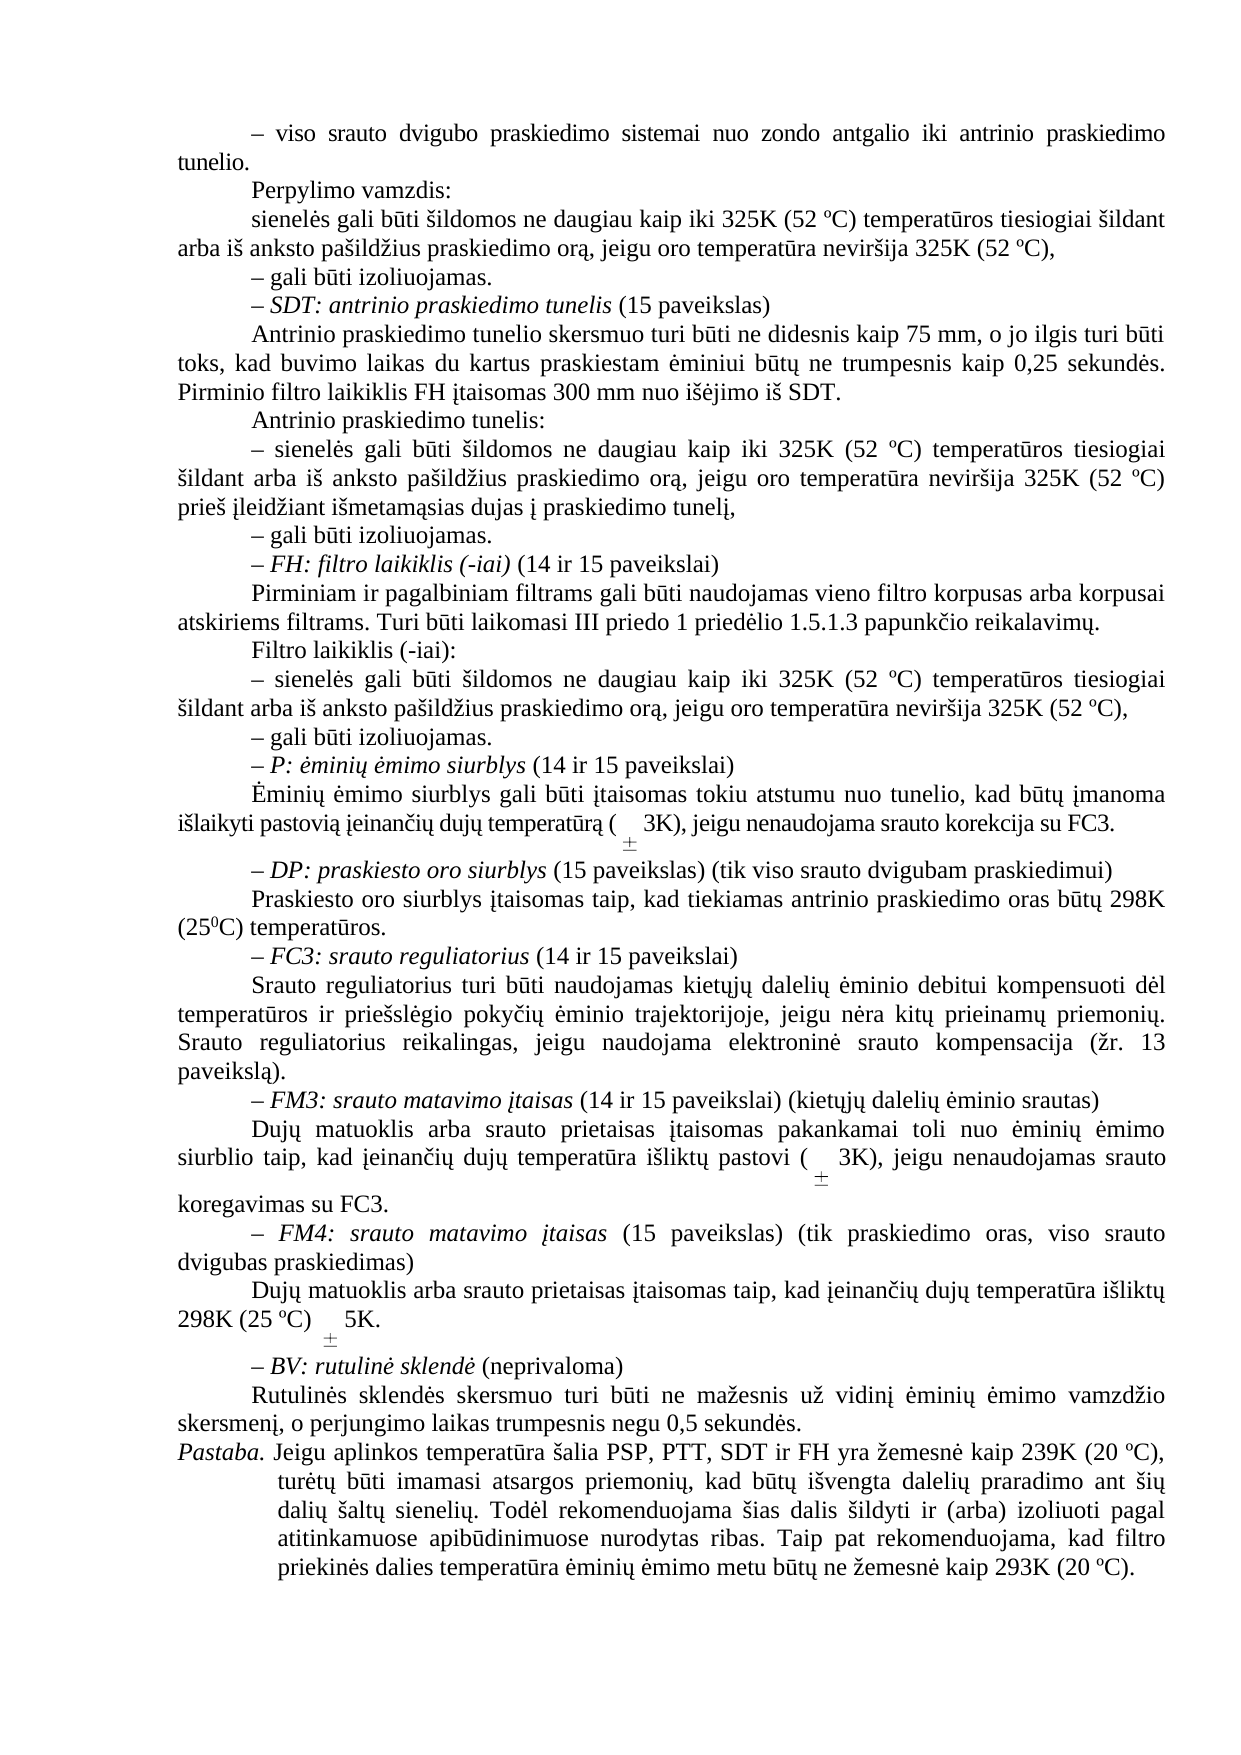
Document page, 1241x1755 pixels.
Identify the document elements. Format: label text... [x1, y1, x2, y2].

text – sienelės gali būti šildomos ne daugiau kaip iki 325K (52 ºC) temperatūros tiesiogiai šildant arba iš anksto pašildžius praskiedimo orą, jeigu oro temperatūra neviršija 325K (52 ºC), [177, 664, 1166, 722]
text – FC3: srauto reguliatorius (14 ir 15 paveikslai) [177, 941, 1166, 970]
text Ėminių ėmimo siurblys gali būti įtaisomas tokiu atstumu nuo tunelio, kad būtų įmanoma išlaikyti pastovią įeinančių dujų temperatūrą ( 3K), jeigu nenaudojama srauto korekcija su FC3. [177, 779, 1166, 855]
text – FH: filtro laikiklis (-iai) (14 ir 15 paveikslai) [177, 549, 1166, 578]
text – SDT: antrinio praskiedimo tunelis (15 paveikslas) [177, 291, 1166, 319]
text – FM4: srauto matavimo įtaisas (15 paveikslas) (tik praskiedimo oras, viso srauto dvigubas praskiedimas) [177, 1218, 1166, 1275]
text Rutulinės sklendės skersmuo turi būti ne mažesnis už vidinį ėminių ėmimo vamzdžio skersmenį, o perjungimo laikas trumpesnis negu 0,5 sekundės. [177, 1380, 1166, 1437]
text Praskiesto oro siurblys įtaisomas taip, kad tiekiamas antrinio praskiedimo oras būtų 298K (250C) temperatūros. [177, 884, 1166, 941]
text – gali būti izoliuojamas. [177, 262, 1166, 291]
text Perpylimo vamzdis: [177, 176, 1166, 204]
text Pirminiam ir pagalbiniam filtrams gali būti naudojamas vieno filtro korpusas arba korpusai atskiriems filtrams. Turi būti laikomasi III priedo 1 priedėlio 1.5.1.3 papunkčio reikalavimų. [177, 578, 1166, 636]
text Dujų matuoklis arba srauto prietaisas įtaisomas pakankamai toli nuo ėminių ėmimo siurblio taip, kad įeinančių dujų temperatūra išliktų pastovi ( 3K), jeigu nenaudojamas srauto koregavimas su FC3. [177, 1114, 1166, 1218]
text Dujų matuoklis arba srauto prietaisas įtaisomas taip, kad įeinančių dujų temperatūra išliktų 298K (25 ºC) 5K. [177, 1275, 1166, 1351]
text – gali būti izoliuojamas. [177, 521, 1166, 549]
text Antrinio praskiedimo tunelio skersmuo turi būti ne didesnis kaip 75 mm, o jo ilgis turi būti toks, kad buvimo laikas du kartus praskiestam ėminiui būtų ne trumpesnis kaip 0,25 sekundės. Pirminio filtro laikiklis FH įtaisomas 300 mm nuo išėjimo iš SDT. [177, 319, 1166, 406]
text Antrinio praskiedimo tunelis: [177, 406, 1166, 434]
text – viso srauto dvigubo praskiedimo sistemai nuo zondo antgalio iki antrinio praskiedimo tunelio. [177, 118, 1166, 176]
text – FM3: srauto matavimo įtaisas (14 ir 15 paveikslai) (kietųjų dalelių ėminio srautas) [177, 1085, 1166, 1114]
text – sienelės gali būti šildomos ne daugiau kaip iki 325K (52 ºC) temperatūros tiesiogiai šildant arba iš anksto pašildžius praskiedimo orą, jeigu oro temperatūra neviršija 325K (52 ºC) prieš įleidžiant išmetamąsias dujas į praskiedimo tunelį, [177, 434, 1166, 521]
text – BV: rutulinė sklendė (neprivaloma) [177, 1351, 1166, 1380]
text Filtro laikiklis (-iai): [177, 636, 1166, 664]
text sienelės gali būti šildomos ne daugiau kaip iki 325K (52 ºC) temperatūros tiesiogiai šildant arba iš anksto pašildžius praskiedimo orą, jeigu oro temperatūra neviršija 325K (52 ºC), [177, 204, 1166, 262]
text – gali būti izoliuojamas. [177, 722, 1166, 751]
text Pastaba. Jeigu aplinkos temperatūra šalia PSP, PTT, SDT ir FH yra žemesnė kaip 239K (20 ºC), turėtų būti imamasi atsargos priemonių, kad būtų išvengta dalelių praradimo ant šių dalių šaltų sienelių. Todėl rekomenduojama šias dalis šildyti ir (arba) izoliuoti pagal atitinkamuose apibūdinimuose nurodytas ribas. Taip pat rekomenduojama, kad filtro priekinės dalies temperatūra ėminių ėmimo metu būtų ne žemesnė kaip 293K (20 ºC). [177, 1437, 1166, 1581]
text – P: ėminių ėmimo siurblys (14 ir 15 paveikslai) [177, 751, 1166, 779]
text – DP: praskiesto oro siurblys (15 paveikslas) (tik viso srauto dvigubam praskiedimui) [177, 855, 1166, 884]
text Srauto reguliatorius turi būti naudojamas kietųjų dalelių ėminio debitui kompensuoti dėl temperatūros ir priešslėgio pokyčių ėminio trajektorijoje, jeigu nėra kitų prieinamų priemonių. Srauto reguliatorius reikalingas, jeigu naudojama elektroninė srauto kompensacija (žr. 13 paveikslą). [177, 970, 1166, 1085]
